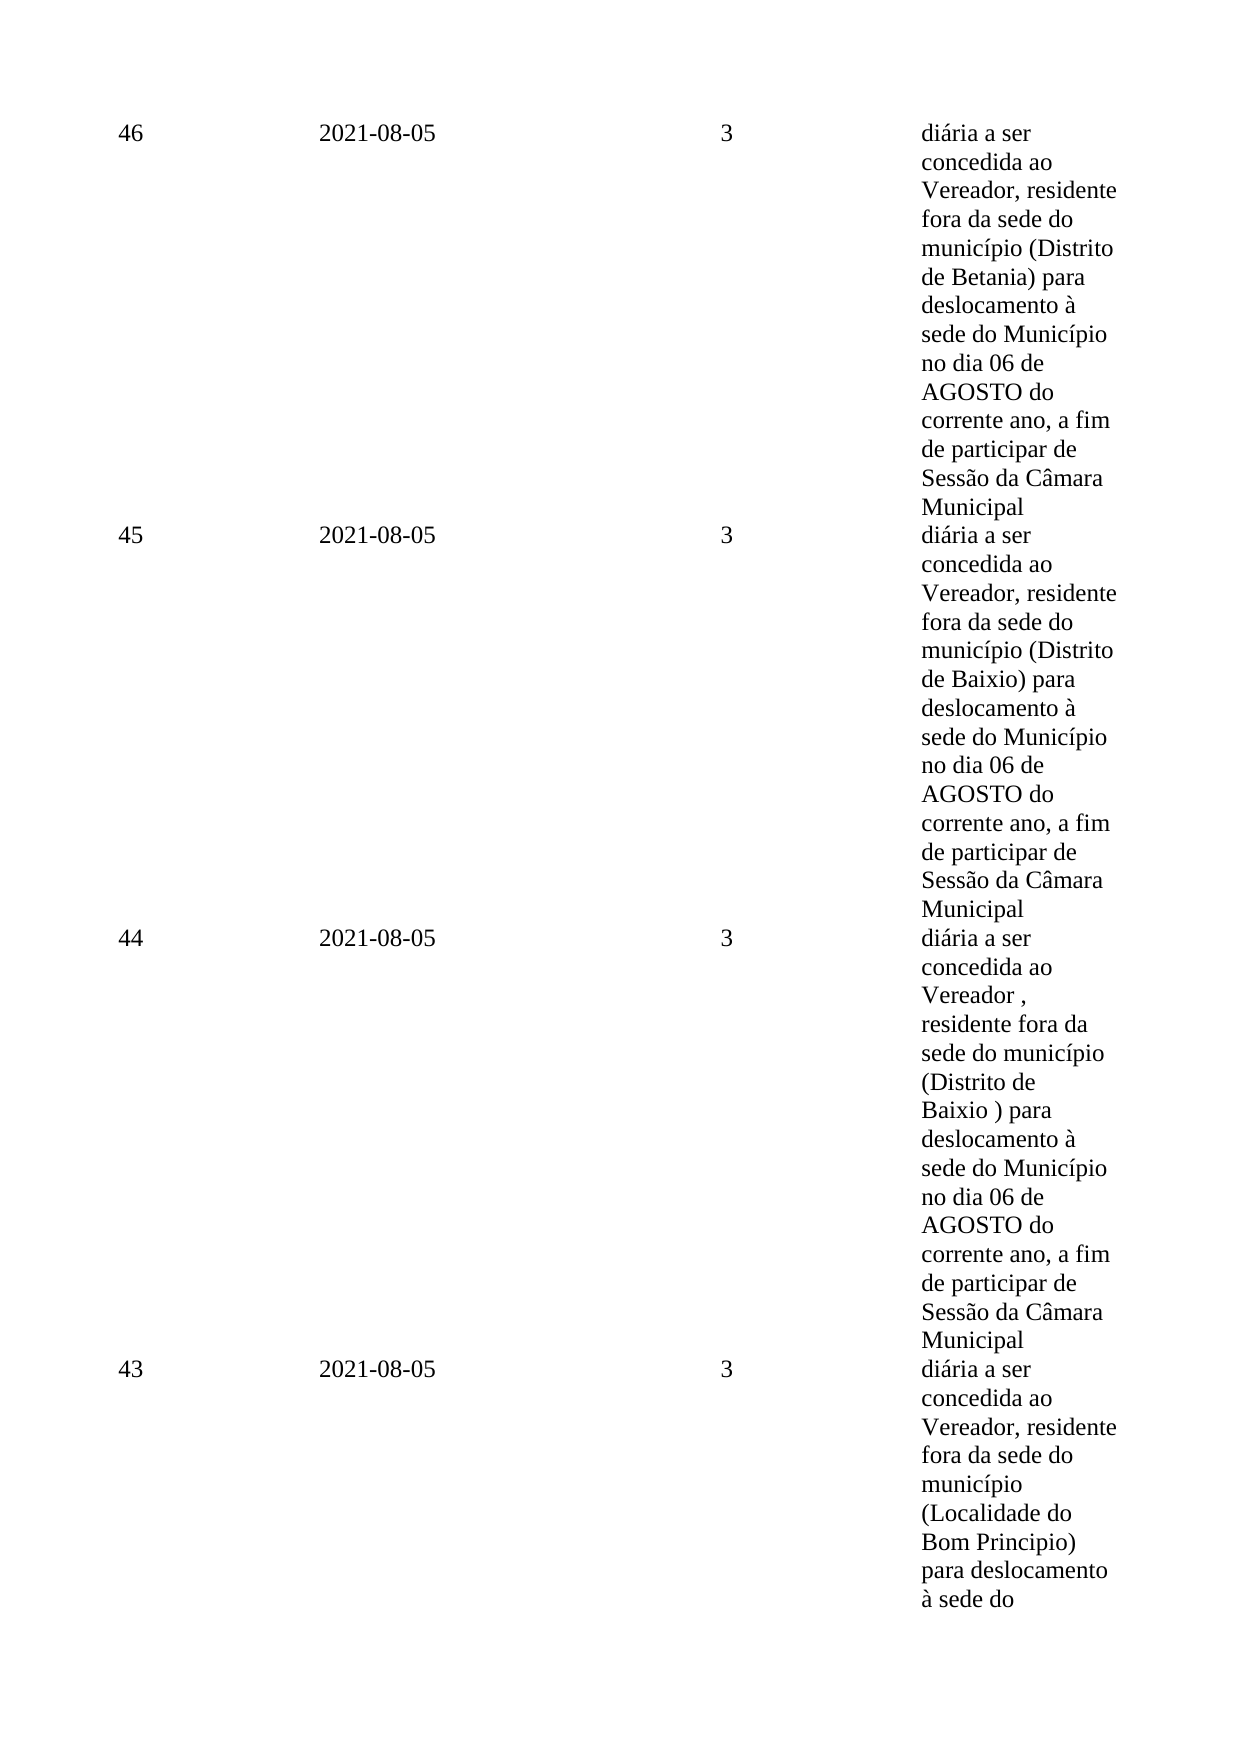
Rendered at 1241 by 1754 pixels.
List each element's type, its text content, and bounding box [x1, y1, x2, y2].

table_cell 2021-08-05 [319, 923, 519, 1354]
table_cell 46 [118, 118, 319, 521]
table_cell 2021-08-05 [319, 1354, 519, 1613]
table_cell [520, 923, 720, 1354]
table_cell diária a ser concedida ao Vereador, residente fora da sede do município (Localidade do Bom Principio) para deslocamento à sede do [921, 1354, 1122, 1613]
table_cell [520, 118, 720, 521]
table_cell diária a ser concedida ao Vereador , residente fora da sede do município (Distrito de Baixio ) para deslocamento à sede do Município no dia 06 de AGOSTO do corrente ano, a fim de participar de Sessão da Câmara Municipal [921, 923, 1122, 1354]
table_cell diária a ser concedida ao Vereador, residente fora da sede do município (Distrito de Baixio) para deslocamento à sede do Município no dia 06 de AGOSTO do corrente ano, a fim de participar de Sessão da Câmara Municipal [921, 521, 1122, 923]
table_cell 3 [720, 118, 921, 521]
table_cell 43 [118, 1354, 319, 1613]
table_cell 3 [720, 1354, 921, 1613]
table_cell diária a ser concedida ao Vereador, residente fora da sede do município (Distrito de Betania) para deslocamento à sede do Município no dia 06 de AGOSTO do corrente ano, a fim de participar de Sessão da Câmara Municipal [921, 118, 1122, 521]
table_cell 2021-08-05 [319, 521, 519, 923]
table_cell 45 [118, 521, 319, 923]
table_cell 3 [720, 521, 921, 923]
table_cell 3 [720, 923, 921, 1354]
table_cell 44 [118, 923, 319, 1354]
table_cell [520, 521, 720, 923]
table_cell 2021-08-05 [319, 118, 519, 521]
table_cell [520, 1354, 720, 1613]
